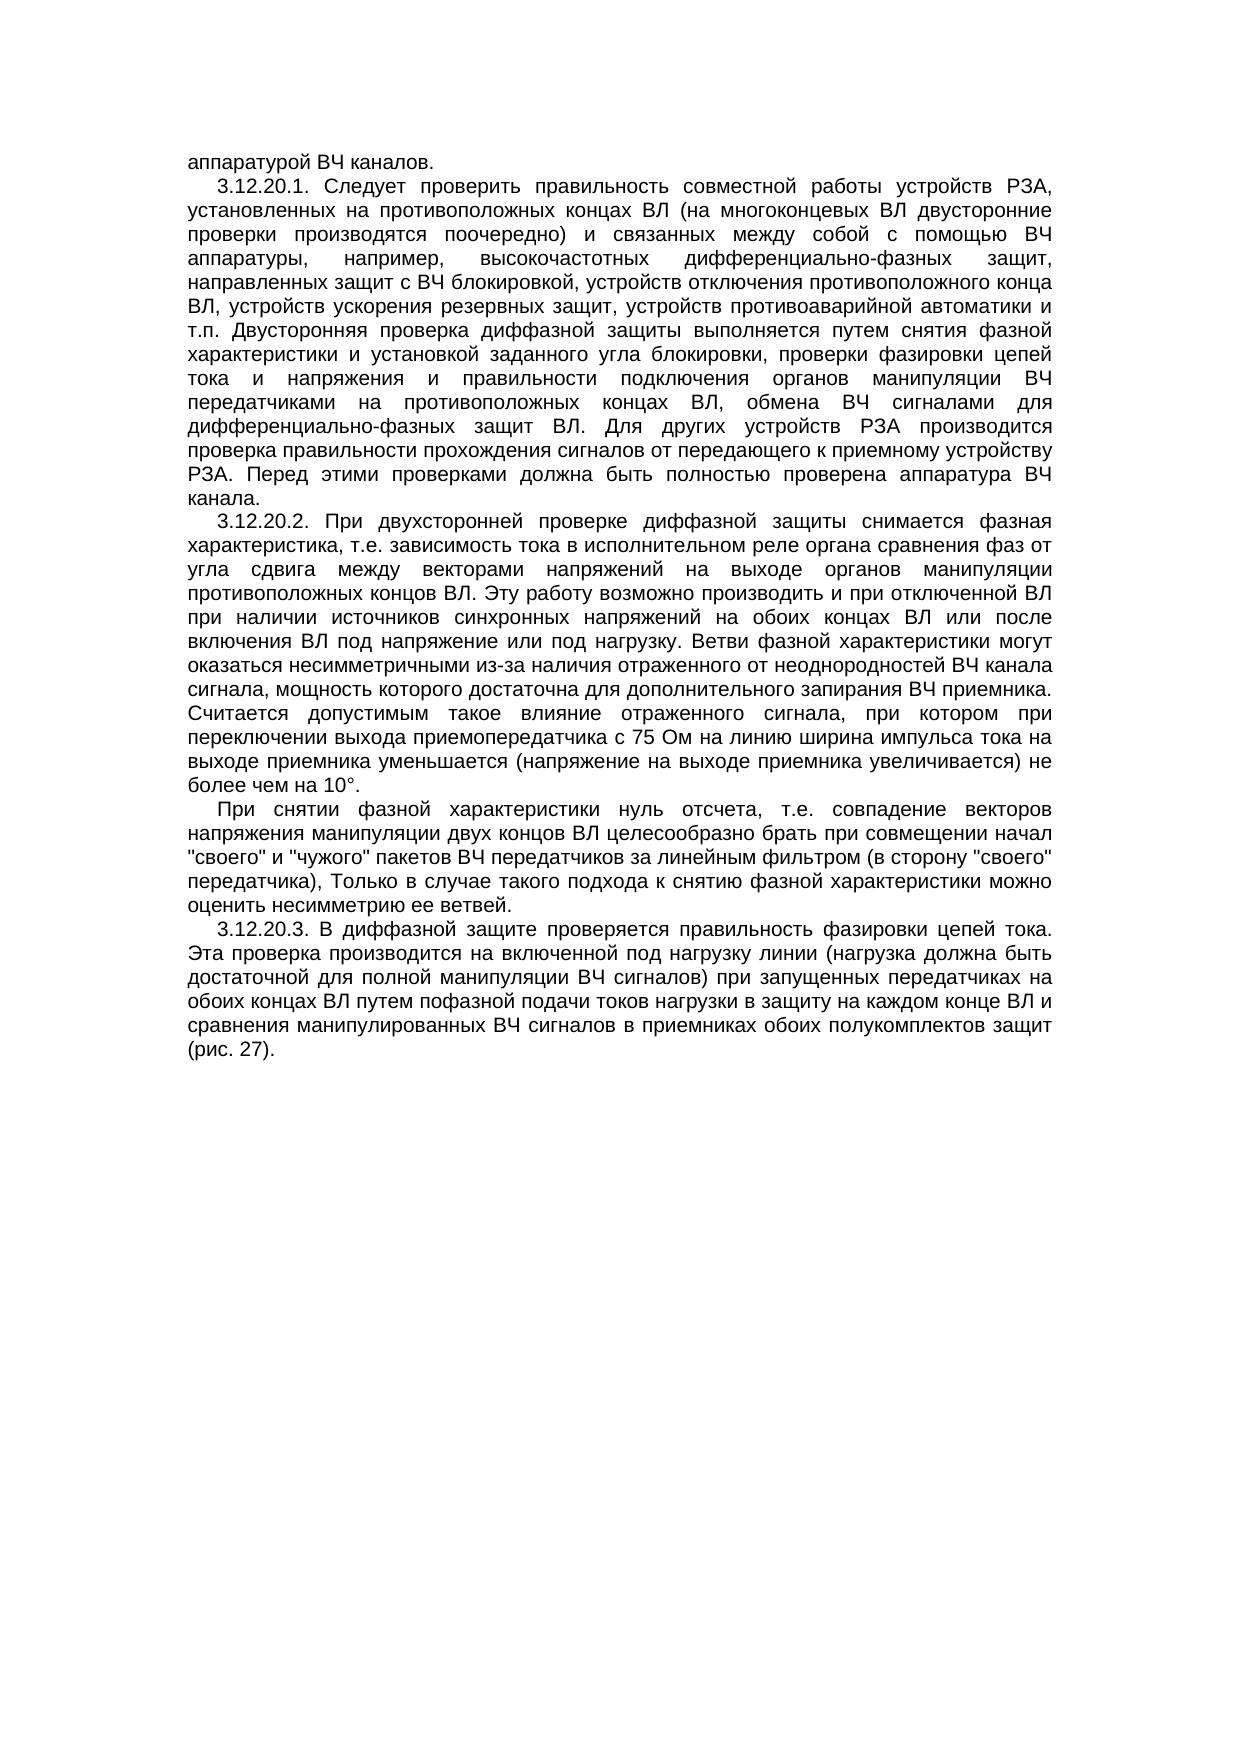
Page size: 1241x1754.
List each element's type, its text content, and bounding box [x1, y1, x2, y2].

text При снятии фазной характеристики нуль отсчета, т.е. совпадение векторов напряжения манипуляции двух концов ВЛ целесообразно брать при совмещении начал "своего" и "чужого" пакетов ВЧ передатчиков за линейным фильтром (в сторону "своего" передатчика), Только в случае такого подхода к снятию фазной характеристики можно оценить несимметрию ее ветвей. [187, 797, 1053, 917]
text аппаратурой ВЧ каналов. [187, 150, 1053, 174]
text 3.12.20.3. В диффазной защите проверяется правильность фазировки цепей тока. Эта проверка производится на включенной под нагрузку линии (нагрузка должна быть достаточной для полной манипуляции ВЧ сигналов) при запущенных передатчиках на обоих концах ВЛ путем пофазной подачи токов нагрузки в защиту на каждом конце ВЛ и сравнения манипулированных ВЧ сигналов в приемниках обоих полукомплектов защит (рис. 27). [187, 917, 1053, 1060]
text 3.12.20.1. Следует проверить правильность совместной работы устройств РЗА, установленных на противоположных концах ВЛ (на многоконцевых ВЛ двусторонние проверки производятся поочередно) и связанных между собой с помощью ВЧ аппаратуры, например, высокочастотных дифференциально-фазных защит, направленных защит с ВЧ блокировкой, устройств отключения противоположного конца ВЛ, устройств ускорения резервных защит, устройств противоаварийной автоматики и т.п. Двусторонняя проверка диффазной защиты выполняется путем снятия фазной характеристики и установкой заданного угла блокировки, проверки фазировки цепей тока и напряжения и правильности подключения органов манипуляции ВЧ передатчиками на противоположных концах ВЛ, обмена ВЧ сигналами для дифференциально-фазных защит ВЛ. Для других устройств РЗА производится проверка правильности прохождения сигналов от передающего к приемному устройству РЗА. Перед этими проверками должна быть полностью проверена аппаратура ВЧ канала. [187, 174, 1053, 509]
text 3.12.20.2. При двухсторонней проверке диффазной защиты снимается фазная характеристика, т.е. зависимость тока в исполнительном реле органа сравнения фаз от угла сдвига между векторами напряжений на выходе органов манипуляции противоположных концов ВЛ. Эту работу возможно производить и при отключенной ВЛ при наличии источников синхронных напряжений на обоих концах ВЛ или после включения ВЛ под напряжение или под нагрузку. Ветви фазной характеристики могут оказаться несимметричными из-за наличия отраженного от неоднородностей ВЧ канала сигнала, мощность которого достаточна для дополнительного запирания ВЧ приемника. Считается допустимым такое влияние отраженного сигнала, при котором при переключении выхода приемопередатчика с 75 Ом на линию ширина импульса тока на выходе приемника уменьшается (напряжение на выходе приемника увеличивается) не более чем на 10°. [187, 509, 1053, 797]
